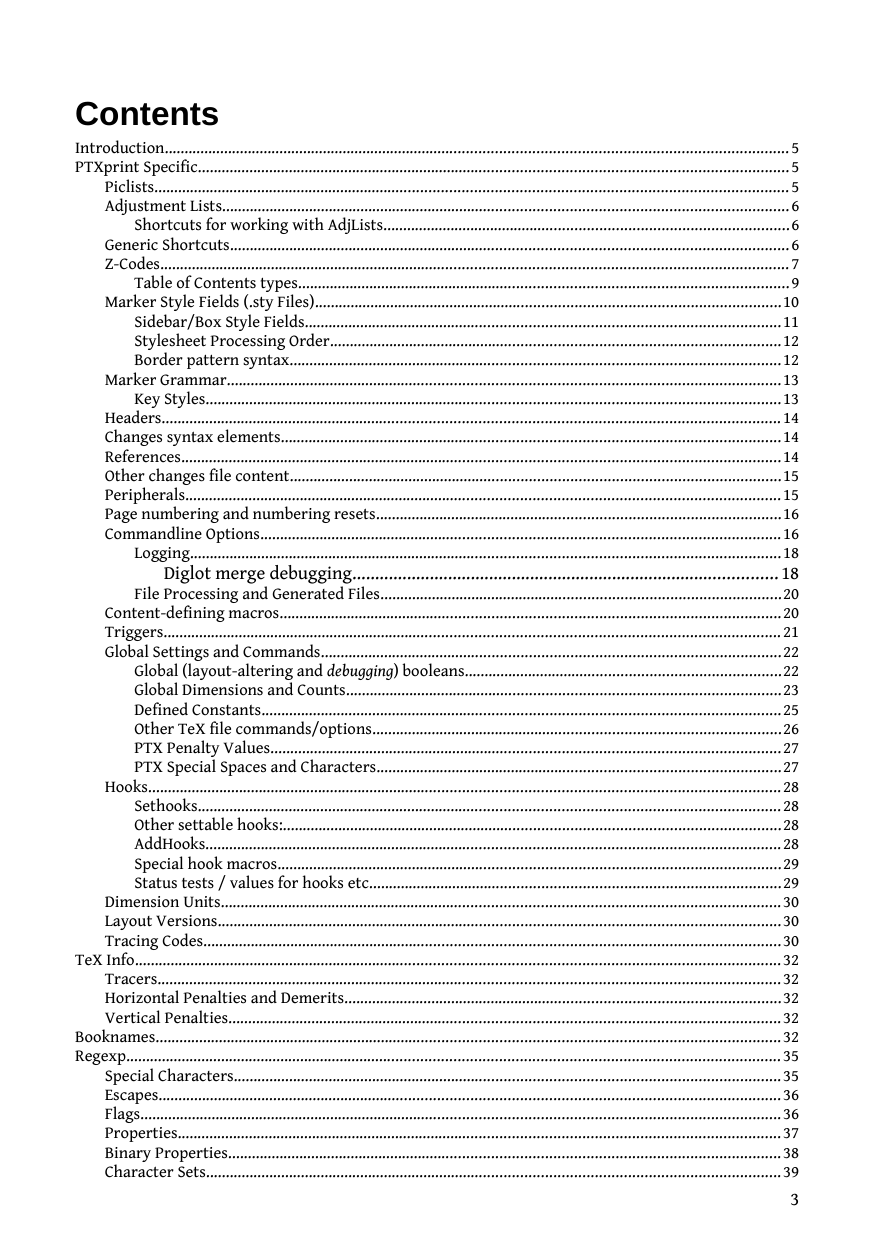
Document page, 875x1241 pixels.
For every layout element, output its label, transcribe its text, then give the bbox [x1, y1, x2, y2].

text Global Dimensions and Counts 23 [134, 681, 799, 700]
text Sidebar/Box Style Fields 11 [134, 312, 799, 332]
text Commandline Options 16 [104, 524, 799, 544]
text Table of Contents types 9 [134, 274, 799, 293]
text AddHooks 28 [134, 835, 799, 854]
text Dimension Units 30 [104, 893, 799, 912]
text Hooks 28 [104, 777, 799, 797]
text PTX Penalty Values 27 [134, 739, 799, 758]
text File Processing and Generated Files 20 [134, 585, 799, 604]
text Peripherals 15 [104, 486, 799, 505]
text Regexp 35 [75, 1047, 799, 1066]
text Stylesheet Processing Order 12 [134, 332, 799, 351]
text Global Settings and Commands 22 [104, 642, 799, 662]
text Other TeX file commands/options 26 [134, 719, 799, 739]
text Logging 18 [134, 544, 799, 563]
text Vertical Penalties 32 [104, 1009, 799, 1028]
text Sethooks 28 [134, 797, 799, 816]
text TeX Info 32 [75, 951, 799, 970]
text Flags 36 [104, 1105, 799, 1124]
text Other settable hooks: 28 [134, 816, 799, 835]
text Defined Constants 25 [134, 700, 799, 719]
text Key Styles 13 [134, 389, 799, 409]
text Adjustment Lists 6 [104, 197, 799, 216]
text Headers 14 [104, 409, 799, 428]
text Introduction 5 [75, 139, 799, 158]
text Border pattern syntax 12 [134, 351, 799, 370]
text Status tests / values for hooks etc. 29 [134, 874, 799, 893]
text Piclists 5 [104, 178, 799, 197]
text Booknames 32 [75, 1028, 799, 1047]
text Content-defining macros 20 [104, 604, 799, 623]
text Horizontal Penalties and Demerits 32 [104, 989, 799, 1009]
text References 14 [104, 447, 799, 467]
text Special Characters 35 [104, 1066, 799, 1086]
text PTXprint Specific 5 [75, 158, 799, 178]
text Generic Shortcuts 6 [104, 235, 799, 255]
text Changes syntax elements 14 [104, 428, 799, 447]
text PTX Special Spaces and Characters 27 [134, 758, 799, 777]
text Marker Style Fields (.sty Files) 10 [104, 293, 799, 312]
text Diglot merge debugging 18 [163, 563, 799, 585]
text Special hook macros 29 [134, 854, 799, 874]
text Binary Properties 38 [104, 1143, 799, 1163]
text Tracing Codes 30 [104, 932, 799, 951]
text Page numbering and numbering resets 16 [104, 505, 799, 524]
text Layout Versions 30 [104, 912, 799, 932]
text Character Sets 39 [104, 1163, 799, 1182]
text Marker Grammar 13 [104, 370, 799, 389]
text Z-Codes 7 [104, 255, 799, 274]
text Global (layout-altering and debugging) booleans 22 [134, 662, 799, 681]
text Shortcuts for working with AdjLists 6 [134, 216, 799, 235]
text Other changes file content 15 [104, 467, 799, 486]
subtitle Contents [75, 94, 799, 132]
text Tracers 32 [104, 970, 799, 989]
text Properties 37 [104, 1124, 799, 1143]
text Escapes 36 [104, 1086, 799, 1105]
text Triggers 21 [104, 623, 799, 642]
